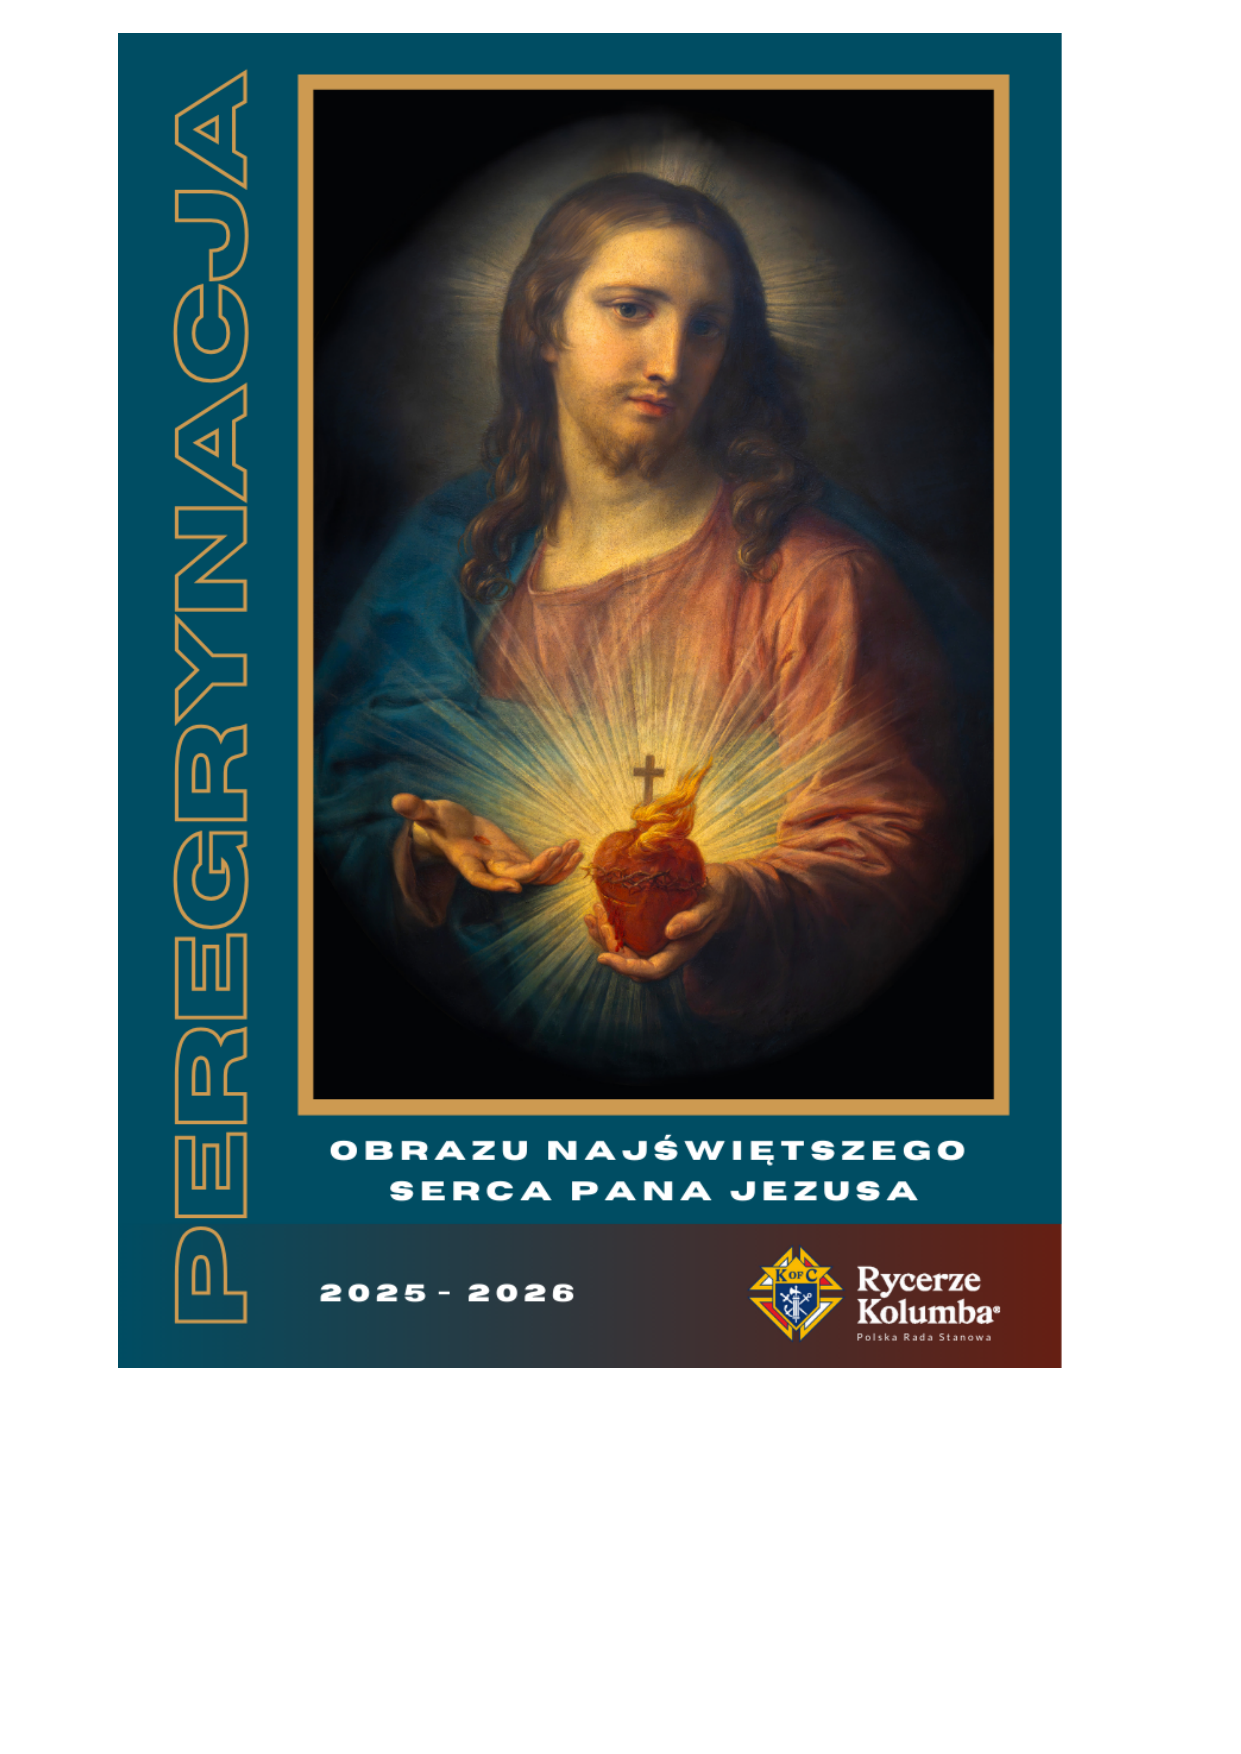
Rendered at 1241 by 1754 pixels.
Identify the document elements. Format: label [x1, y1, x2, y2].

picture [175, 507, 247, 611]
picture [175, 383, 247, 503]
picture [938, 1141, 964, 1161]
picture [174, 1224, 1062, 1368]
picture [655, 1134, 677, 1161]
picture [173, 831, 248, 929]
picture [888, 1182, 916, 1200]
picture [298, 75, 1009, 1115]
picture [764, 1182, 787, 1200]
picture [751, 1141, 774, 1165]
picture [502, 1141, 526, 1161]
picture [401, 1141, 428, 1159]
picture [812, 1140, 834, 1161]
picture [175, 724, 247, 822]
picture [825, 1182, 849, 1201]
picture [781, 1141, 803, 1159]
picture [586, 1141, 614, 1159]
picture [422, 1182, 444, 1200]
picture [549, 1141, 576, 1159]
picture [623, 1141, 647, 1161]
picture [175, 1132, 247, 1218]
picture [175, 190, 248, 281]
picture [366, 1141, 392, 1159]
picture [175, 615, 247, 725]
picture [681, 1182, 711, 1200]
picture [175, 1027, 247, 1124]
picture [685, 1141, 724, 1159]
picture [175, 70, 247, 189]
picture [521, 1182, 550, 1200]
picture [842, 1141, 864, 1159]
picture [454, 1182, 479, 1200]
picture [873, 1141, 896, 1159]
picture [904, 1140, 929, 1161]
picture [731, 1182, 755, 1201]
picture [573, 1182, 598, 1200]
picture [644, 1182, 673, 1200]
picture [473, 1141, 494, 1159]
picture [175, 933, 247, 1019]
picture [391, 1181, 413, 1201]
picture [331, 1141, 356, 1161]
picture [436, 1141, 465, 1159]
picture [857, 1181, 879, 1201]
picture [606, 1182, 635, 1200]
picture [795, 1182, 817, 1200]
picture [487, 1181, 512, 1201]
picture [173, 284, 248, 383]
picture [733, 1141, 741, 1159]
